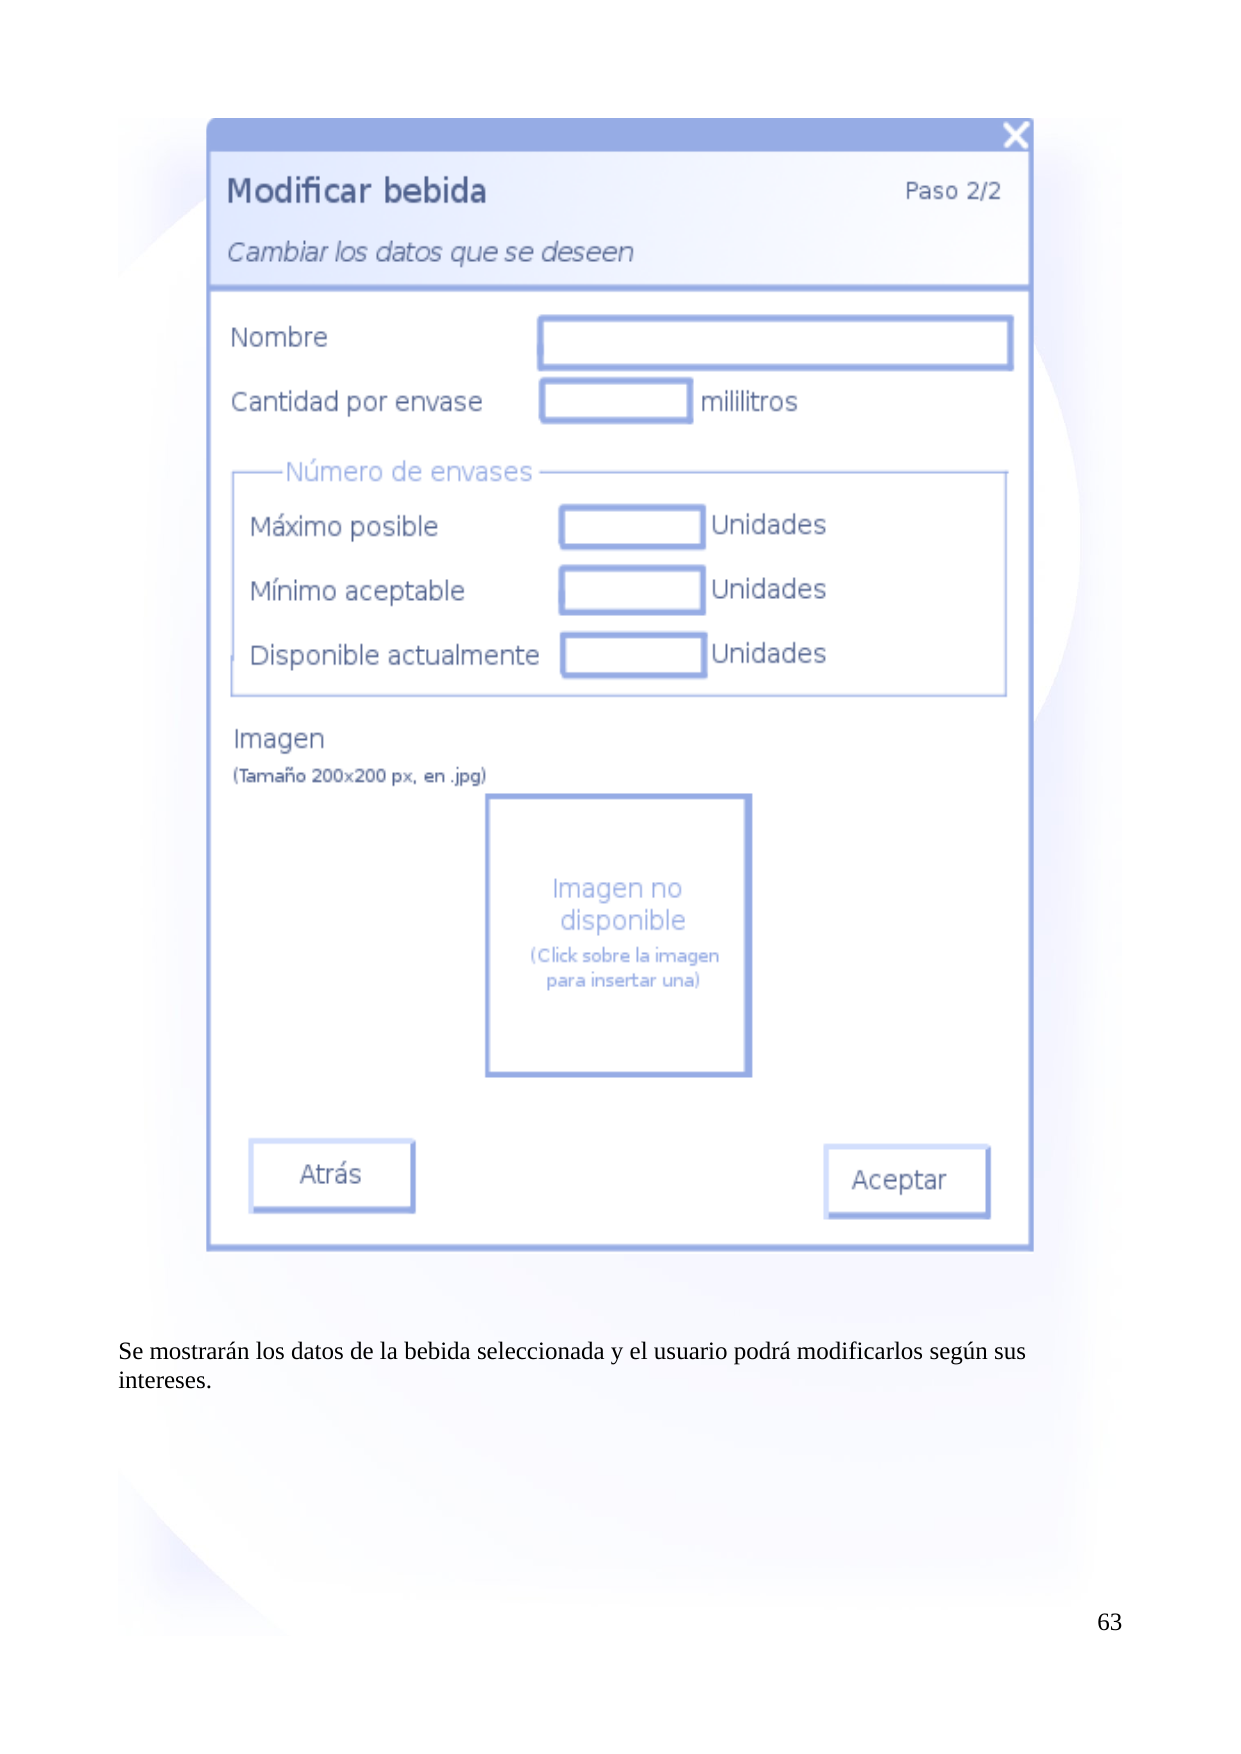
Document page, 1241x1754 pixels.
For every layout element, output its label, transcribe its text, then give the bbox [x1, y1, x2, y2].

picture [118, 1394, 1122, 1636]
text Se mostrarán los datos de la bebida seleccionada y el usuario podrá modificarlos según sus intereses. [118, 1336, 1122, 1394]
picture [118, 118, 1122, 1336]
